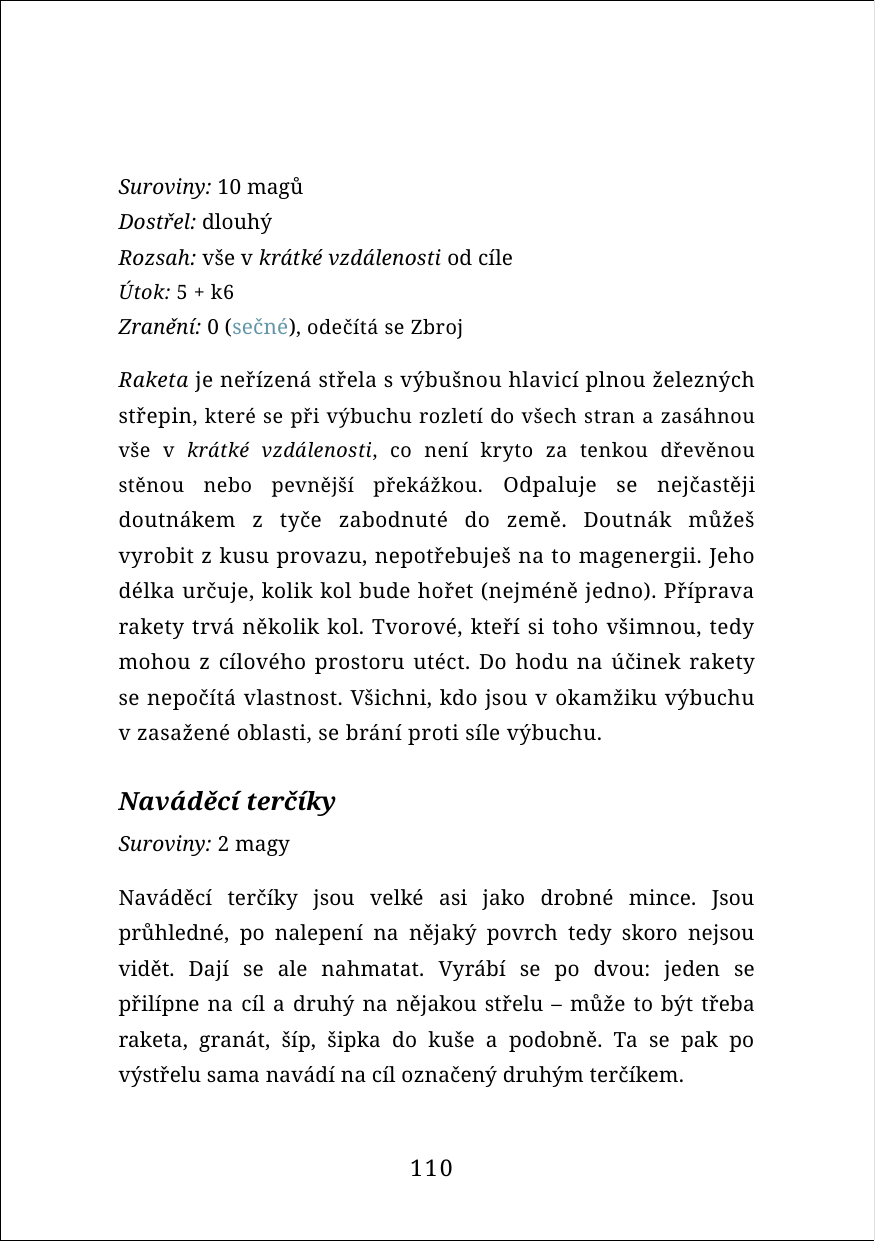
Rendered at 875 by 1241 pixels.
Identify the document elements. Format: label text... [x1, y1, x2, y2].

text Suroviny: 10 magů Dostřel: dlouhý Rozsah: vše v krátké vzdálenosti od cíle Útok: 5 + k6 Zranění: 0 (sečné), odečítá se Zbroj [118, 172, 756, 340]
text Suroviny: 2 magy [118, 829, 756, 858]
text Naváděcí terčíky jsou velké asi jako drobné mince. Jsou průhledné, po nalepení na nějaký povrch tedy skoro nejsou vidět. Dají se ale nahmatat. Vyrábí se po dvou: jeden se přilípne na cíl a druhý na nějakou střelu – může to být třeba raketa, granát, šíp, šipka do kuše a podobně. Ta se pak po výstřelu sama navádí na cíl označený druhým terčíkem. [118, 883, 756, 1089]
text Raketa je neřízená střela s výbušnou hlavicí plnou železných střepin, které se při výbuchu rozletí do všech stran a zasáhnou vše v krátké vzdálenosti, co není kryto za tenkou dřevěnou stěnou nebo pevnější překážkou. Odpaluje se nejčastěji doutnákem z tyče zabodnuté do země. Doutnák můžeš vyrobit z kusu provazu, nepotřebuješ na to magenergii. Jeho délka určuje, kolik kol bude hořet (nejméně jedno). Příprava rakety trvá několik kol. Tvorové, kteří si toho všimnou, tedy mohou z cílového prostoru utéct. Do hodu na účinek rakety se nepočítá vlastnost. Všichni, kdo jsou v okamžiku výbuchu v zasažené oblasti, se brání proti síle výbuchu. [118, 365, 756, 747]
subtitle Naváděcí terčíky [118, 783, 756, 818]
